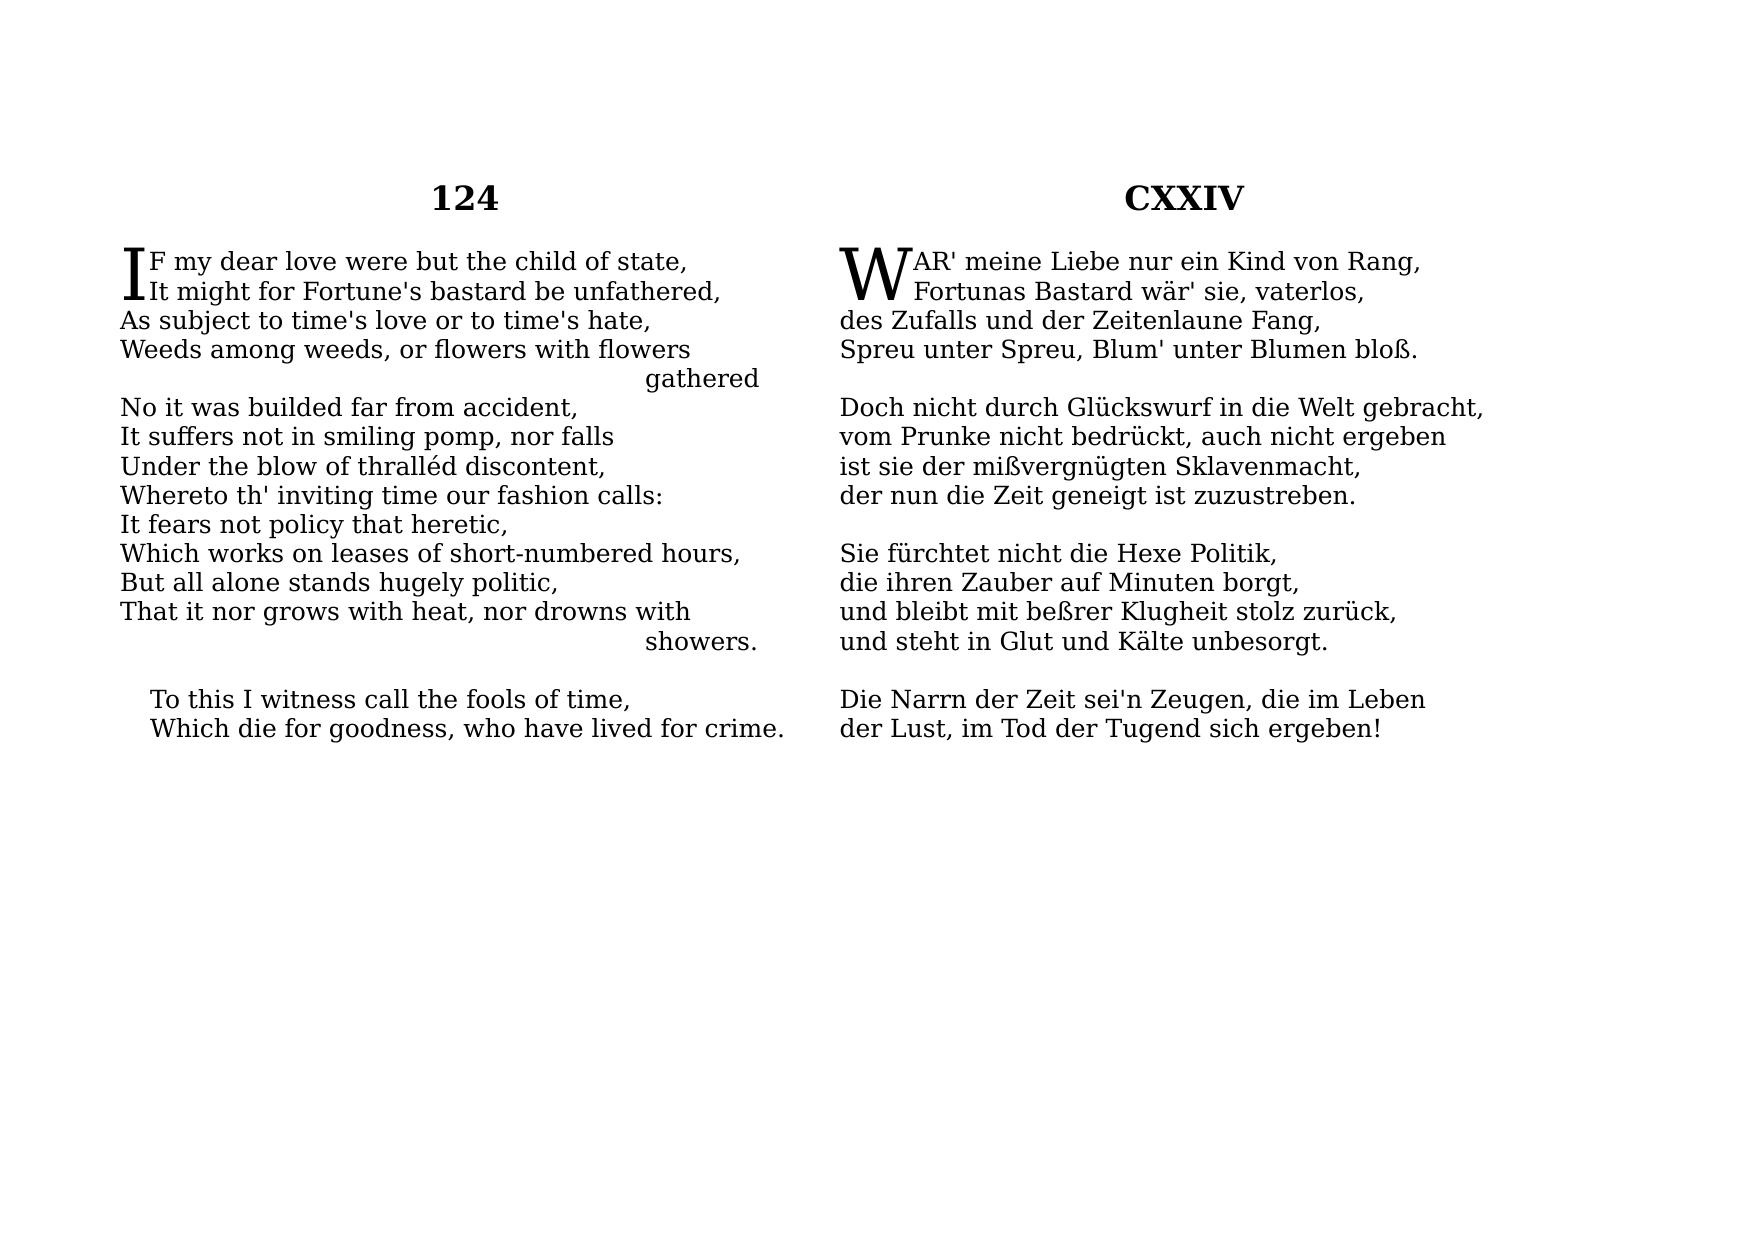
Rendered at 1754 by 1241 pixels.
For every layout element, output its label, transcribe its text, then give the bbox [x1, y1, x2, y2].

text IF my dear love were but the child of state, It might for Fortune's bastard be unfathered, As subject to time's love or to time's hate, Weeds among weeds, or flowers with flowers gathered No it was builded far from accident, It suffers not in smiling pomp, nor falls Under the blow of thralléd discontent, Whereto th' inviting time our fashion calls: It fears not policy that heretic, Which works on leases of short-numbered hours, But all alone stands hugely politic, That it nor grows with heat, nor drowns with showers. [120, 247, 809, 656]
text WAR' meine Liebe nur ein Kind von Rang, Fortunas Bastard wär' sie, vaterlos, des Zufalls und der Zeitenlaune Fang, Spreu unter Spreu, Blum' unter Blumen bloß. [839, 247, 1528, 364]
text To this I witness call the fools of time, Which die for goodness, who have lived for crime. [150, 685, 809, 743]
text CXXIV [839, 179, 1528, 218]
text Doch nicht durch Glückswurf in die Welt gebracht, vom Prunke nicht bedrückt, auch nicht ergeben ist sie der mißvergnügten Sklavenmacht, der nun die Zeit geneigt ist zuzustreben. [839, 393, 1528, 510]
text Sie fürchtet nicht die Hexe Politik, die ihren Zauber auf Minuten borgt, und bleibt mit beßrer Klugheit stolz zurück, und steht in Glut und Kälte unbesorgt. [839, 539, 1528, 656]
text Die Narrn der Zeit sei'n Zeugen, die im Leben der Lust, im Tod der Tugend sich ergeben! [839, 685, 1528, 743]
text 124 [120, 179, 809, 218]
